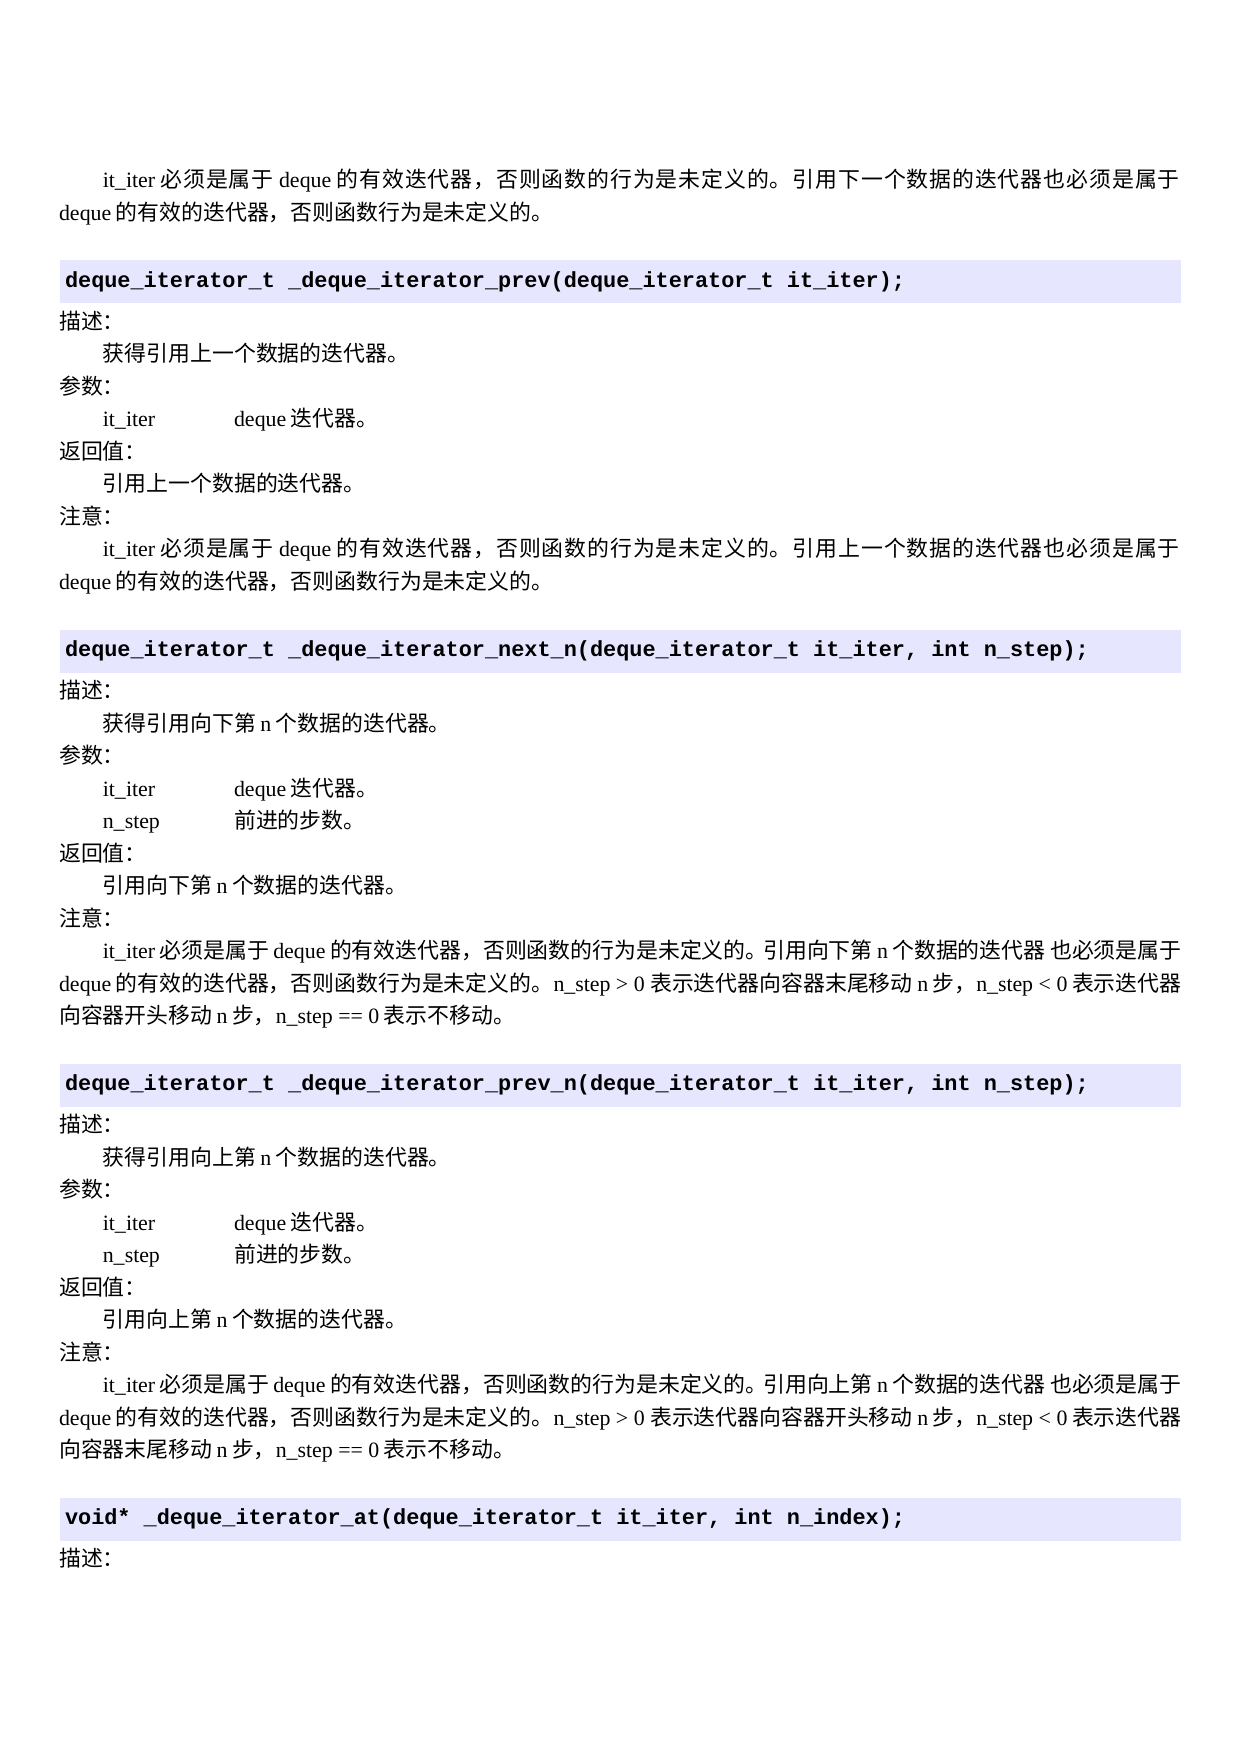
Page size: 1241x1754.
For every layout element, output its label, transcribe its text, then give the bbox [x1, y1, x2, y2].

text 注意： [59, 498, 1181, 531]
text 引用上一个数据的迭代器。 [59, 466, 1181, 498]
text it_iter deque迭代器。 [59, 770, 1181, 803]
text 注意： [59, 900, 1181, 933]
text 返回值： [59, 835, 1181, 868]
text 描述： [59, 1108, 1181, 1139]
text it_iter必须是属于deque的有效迭代器，否则函数的行为是未定义的。引用上一个数据的迭代器也必须是属于deque的有效的迭代器，否则函数行为是未定义的。 [59, 531, 1181, 596]
table_header deque_iterator_t _deque_iterator_prev(deque_iterator_t it_iter); [60, 260, 1181, 303]
text 描述： [59, 674, 1181, 705]
text n_step 前进的步数。 [59, 803, 1181, 835]
text it_iter deque迭代器。 [59, 401, 1181, 433]
text 返回值： [59, 433, 1181, 466]
text 参数： [59, 1172, 1181, 1204]
text it_iter deque迭代器。 [59, 1204, 1181, 1237]
text 描述： [59, 305, 1181, 336]
text 参数： [59, 738, 1181, 770]
text it_iter必须是属于deque的有效迭代器，否则函数的行为是未定义的。引用下一个数据的迭代器也必须是属于deque的有效的迭代器，否则函数行为是未定义的。 [59, 162, 1181, 227]
text it_iter必须是属于deque的有效迭代器，否则函数的行为是未定义的。引用向上第n个数据的迭代器 也必须是属于deque的有效的迭代器，否则函数行为是未定义的。n_step > 0 表示迭代器向容器开头移动n步，n_step < 0表示迭代器向容器末尾移动n步，n_step == 0表示不移动。 [59, 1367, 1181, 1464]
text 返回值： [59, 1269, 1181, 1302]
text it_iter必须是属于deque的有效迭代器，否则函数的行为是未定义的。引用向下第n个数据的迭代器 也必须是属于deque的有效的迭代器，否则函数行为是未定义的。n_step > 0 表示迭代器向容器末尾移动n步，n_step < 0表示迭代器向容器开头移动n步，n_step == 0表示不移动。 [59, 933, 1181, 1030]
text 获得引用向上第n个数据的迭代器。 [59, 1139, 1181, 1172]
text 参数： [59, 368, 1181, 401]
text 注意： [59, 1334, 1181, 1367]
text n_step 前进的步数。 [59, 1237, 1181, 1269]
text 引用向下第n个数据的迭代器。 [59, 868, 1181, 900]
text 获得引用向下第n个数据的迭代器。 [59, 705, 1181, 738]
table_header deque_iterator_t _deque_iterator_next_n(deque_iterator_t it_iter, int n_step); [60, 630, 1181, 673]
text 引用向上第n个数据的迭代器。 [59, 1302, 1181, 1334]
text 描述： [59, 1542, 1181, 1573]
table_header deque_iterator_t _deque_iterator_prev_n(deque_iterator_t it_iter, int n_step); [60, 1064, 1181, 1107]
text 获得引用上一个数据的迭代器。 [59, 336, 1181, 368]
table_header void* _deque_iterator_at(deque_iterator_t it_iter, int n_index); [60, 1498, 1181, 1541]
